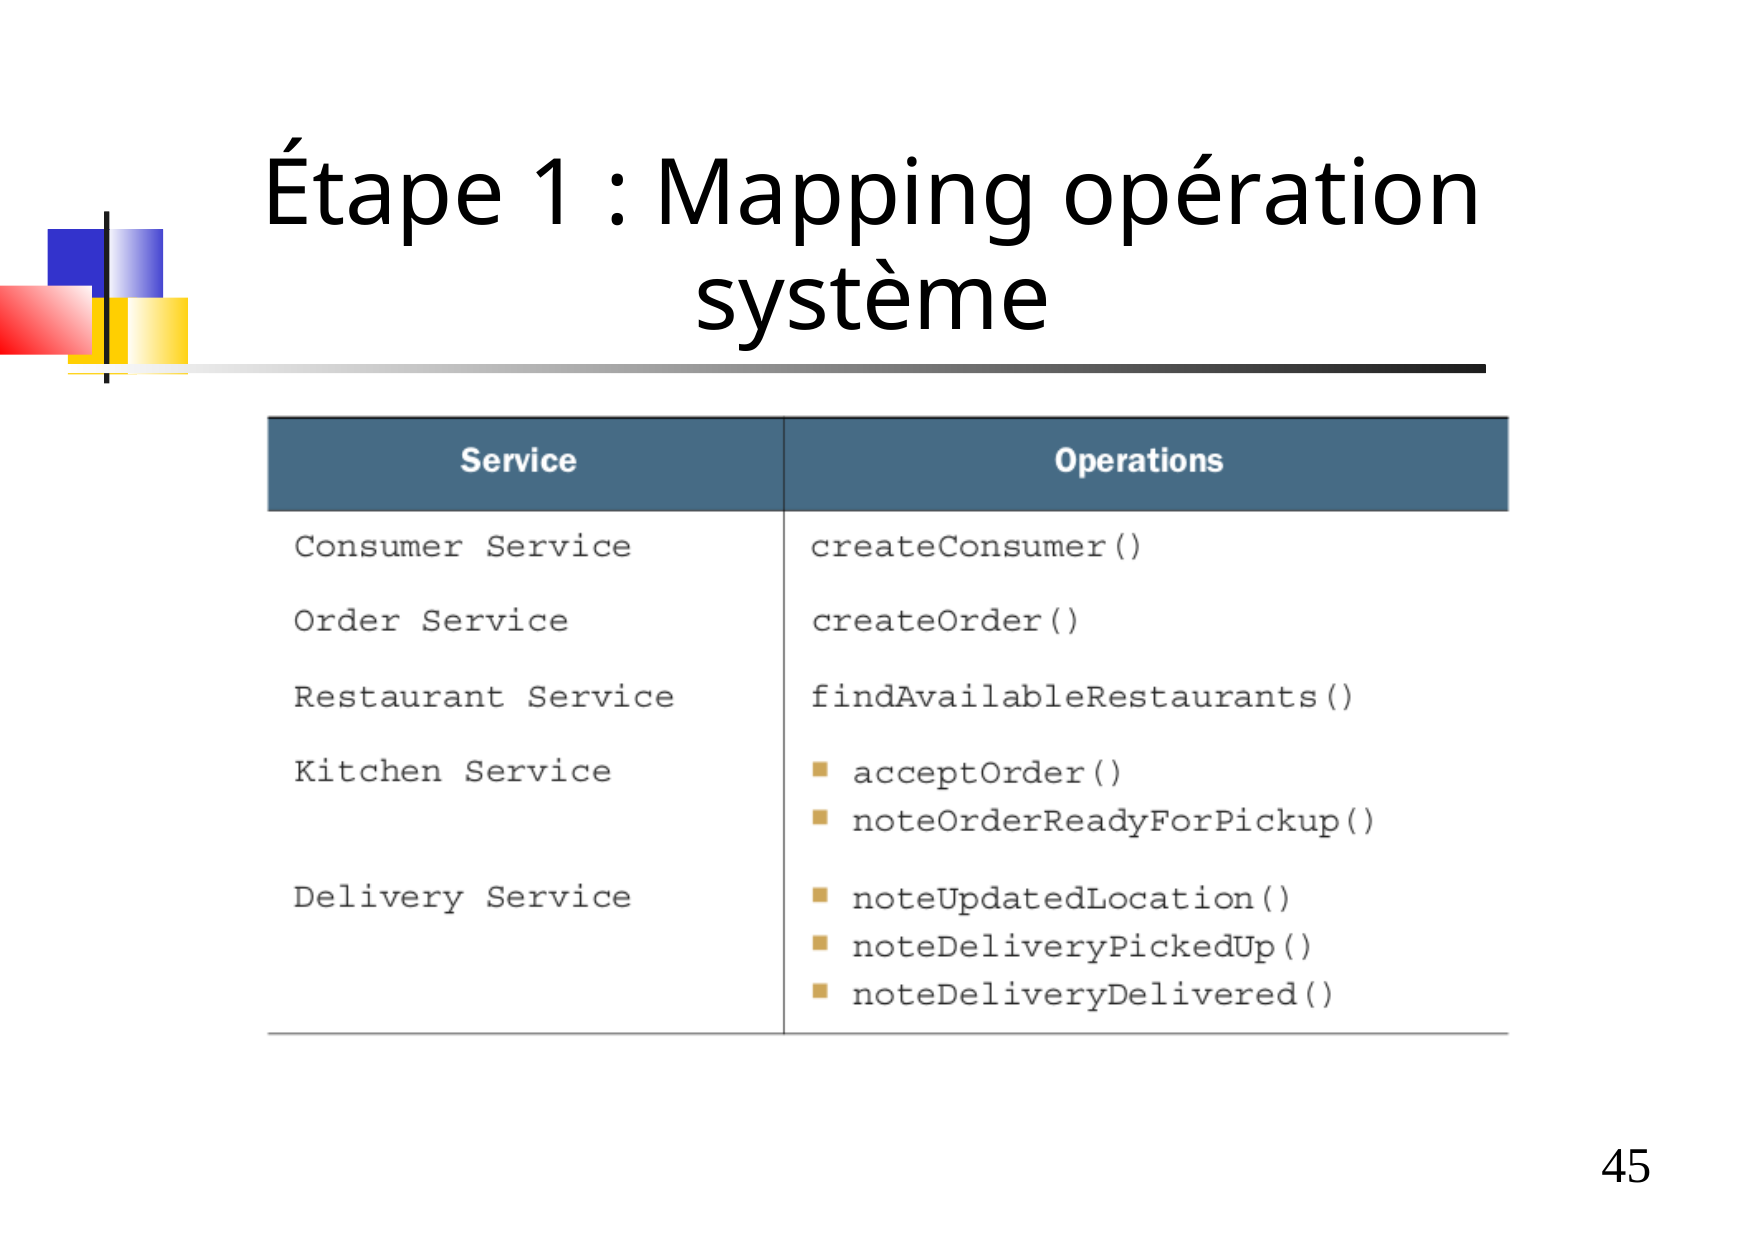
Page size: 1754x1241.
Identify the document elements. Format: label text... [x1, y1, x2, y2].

title Étape 1 : Mapping opération système [179, 139, 1567, 351]
picture [241, 401, 1536, 1052]
